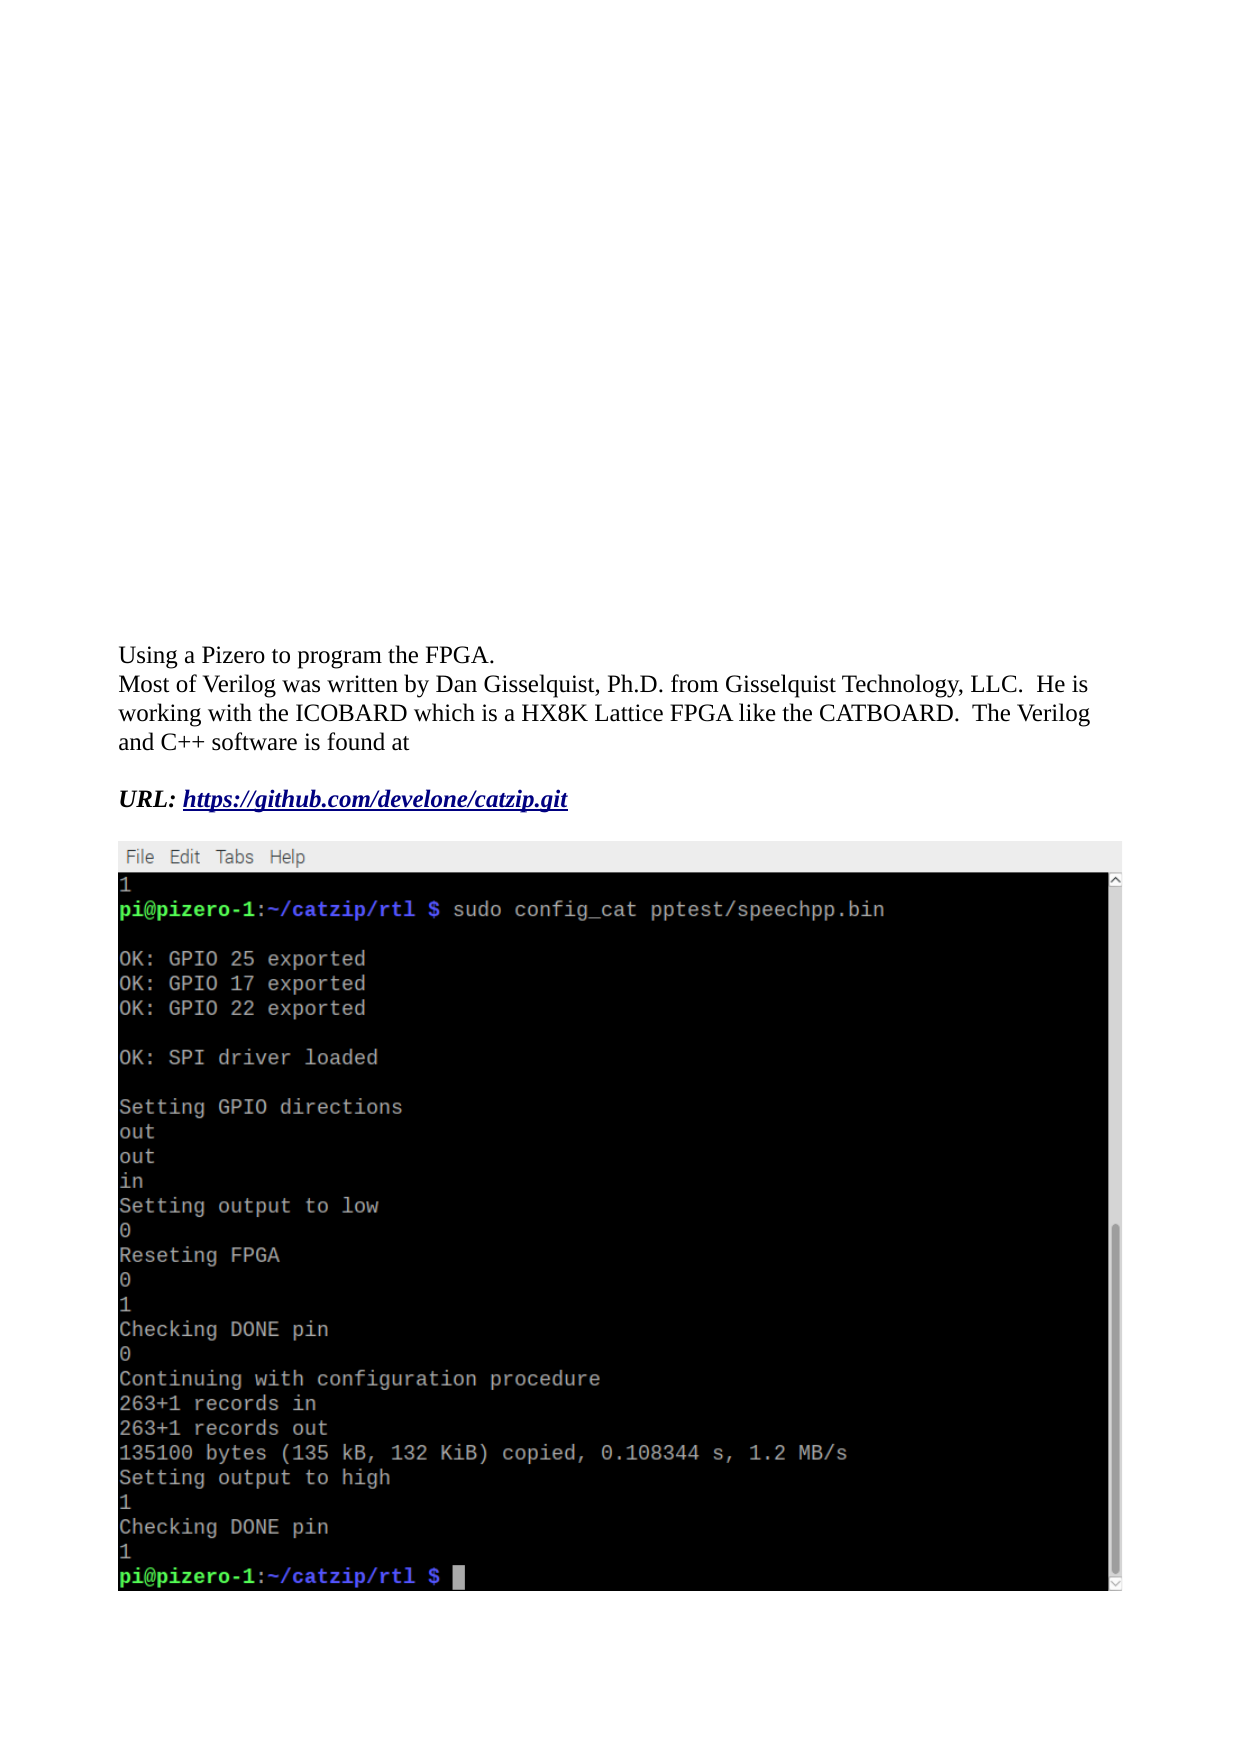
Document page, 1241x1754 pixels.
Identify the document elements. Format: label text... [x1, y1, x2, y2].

text Most of Verilog was written by Dan Gisselquist, Ph.D. from Gisselquist Technology, LLC. He is working with the ICOBARD which is a HX8K Lattice FPGA like the CATBOARD. The Verilog and C++ software is found at [118, 669, 1122, 755]
picture [118, 841, 1123, 1591]
text URL: https://github.com/develone/catzip.git [118, 784, 1122, 813]
text Using a Pizero to program the FPGA. [118, 640, 1122, 669]
